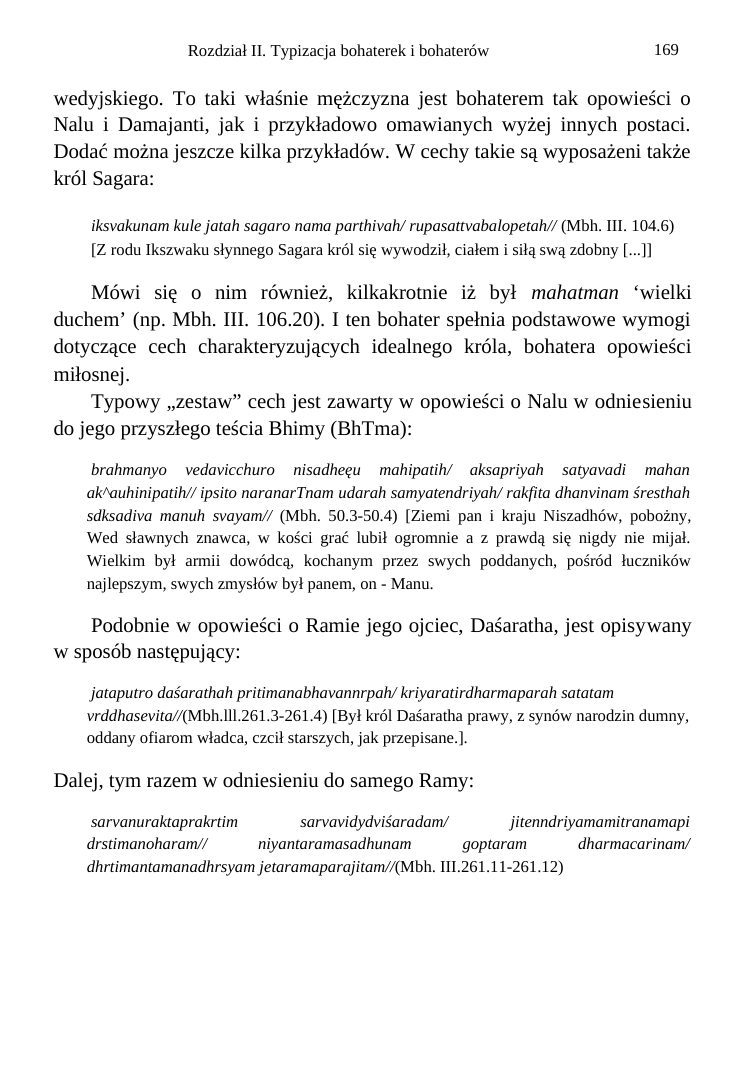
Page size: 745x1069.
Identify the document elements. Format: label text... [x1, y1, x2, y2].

text sarvanuraktaprakrtim sarvavidydviśaradam/ jitenndriyamamitranamapi drstimanoharam// niyantaramasadhunam goptaram dharmacarinam/ dhrtimantamanadhrsyam jetaramaparajitam//(Mbh. III.261.11-261.12) [87, 811, 692, 876]
text brahmanyo vedavicchuro nisadheęu mahipatih/ aksapriyah satyavadi mahan ak^auhinipatih// ipsito naranarTnam udarah samyatendriyah/ rakfita dhanvinam śresthah sdksadiva manuh svayam// (Mbh. 50.3-50.4) [Ziemi pan i kraju Niszadhów, pobożny, Wed sławnych znawca, w kości grać lubił ogromnie a z prawdą się nigdy nie mijał. Wielkim był armii dowódcą, kochanym przez swych poddanych, pośród łuczników najlepszym, swych zmysłów był panem, on - Manu. [87, 460, 692, 593]
text wedyjskiego. To taki właśnie mężczyzna jest bohaterem tak opowieści o Nalu i Damajanti, jak i przykładowo omawianych wyżej innych postaci. Dodać można jeszcze kilka przykładów. W cechy takie są wyposażeni także król Sagara: [53, 86, 692, 190]
text iksvakunam kule jatah sagaro nama parthivah/ rupasattvabalopetah// (Mbh. III. 104.6) [87, 216, 692, 235]
text Typowy „zestaw” cech jest zawarty w opowieści o Nalu w odnie­sieniu do jego przyszłego teścia Bhimy (BhTma): [53, 389, 692, 440]
text Mówi się o nim również, kilkakrotnie iż był mahatman ‘wielki duchem’ (np. Mbh. III. 106.20). I ten bohater spełnia podstawowe wymogi dotyczące cech charakteryzujących idealnego króla, bohatera opowieści miłosnej. [53, 280, 692, 386]
text 169 [654, 39, 688, 59]
text Rozdział II. Typizacja bohaterek i bohaterów [188, 41, 552, 60]
text [Z rodu Ikszwaku słynnego Sagara król się wywodził, ciałem i siłą swą zdobny [...]] [87, 240, 692, 259]
text Dalej, tym razem w odniesieniu do samego Ramy: [53, 768, 692, 792]
text jataputro daśarathah pritimanabhavannrpah/ kriyaratirdharmaparah satatam vrddhasevita//(Mbh.lll.261.3-261.4) [Był król Daśaratha prawy, z synów narodzin dumny, oddany ofiarom władca, czcił starszych, jak przepisane.]. [87, 683, 692, 747]
text Podobnie w opowieści o Ramie jego ojciec, Daśaratha, jest opisy­wany w sposób następujący: [53, 613, 692, 663]
